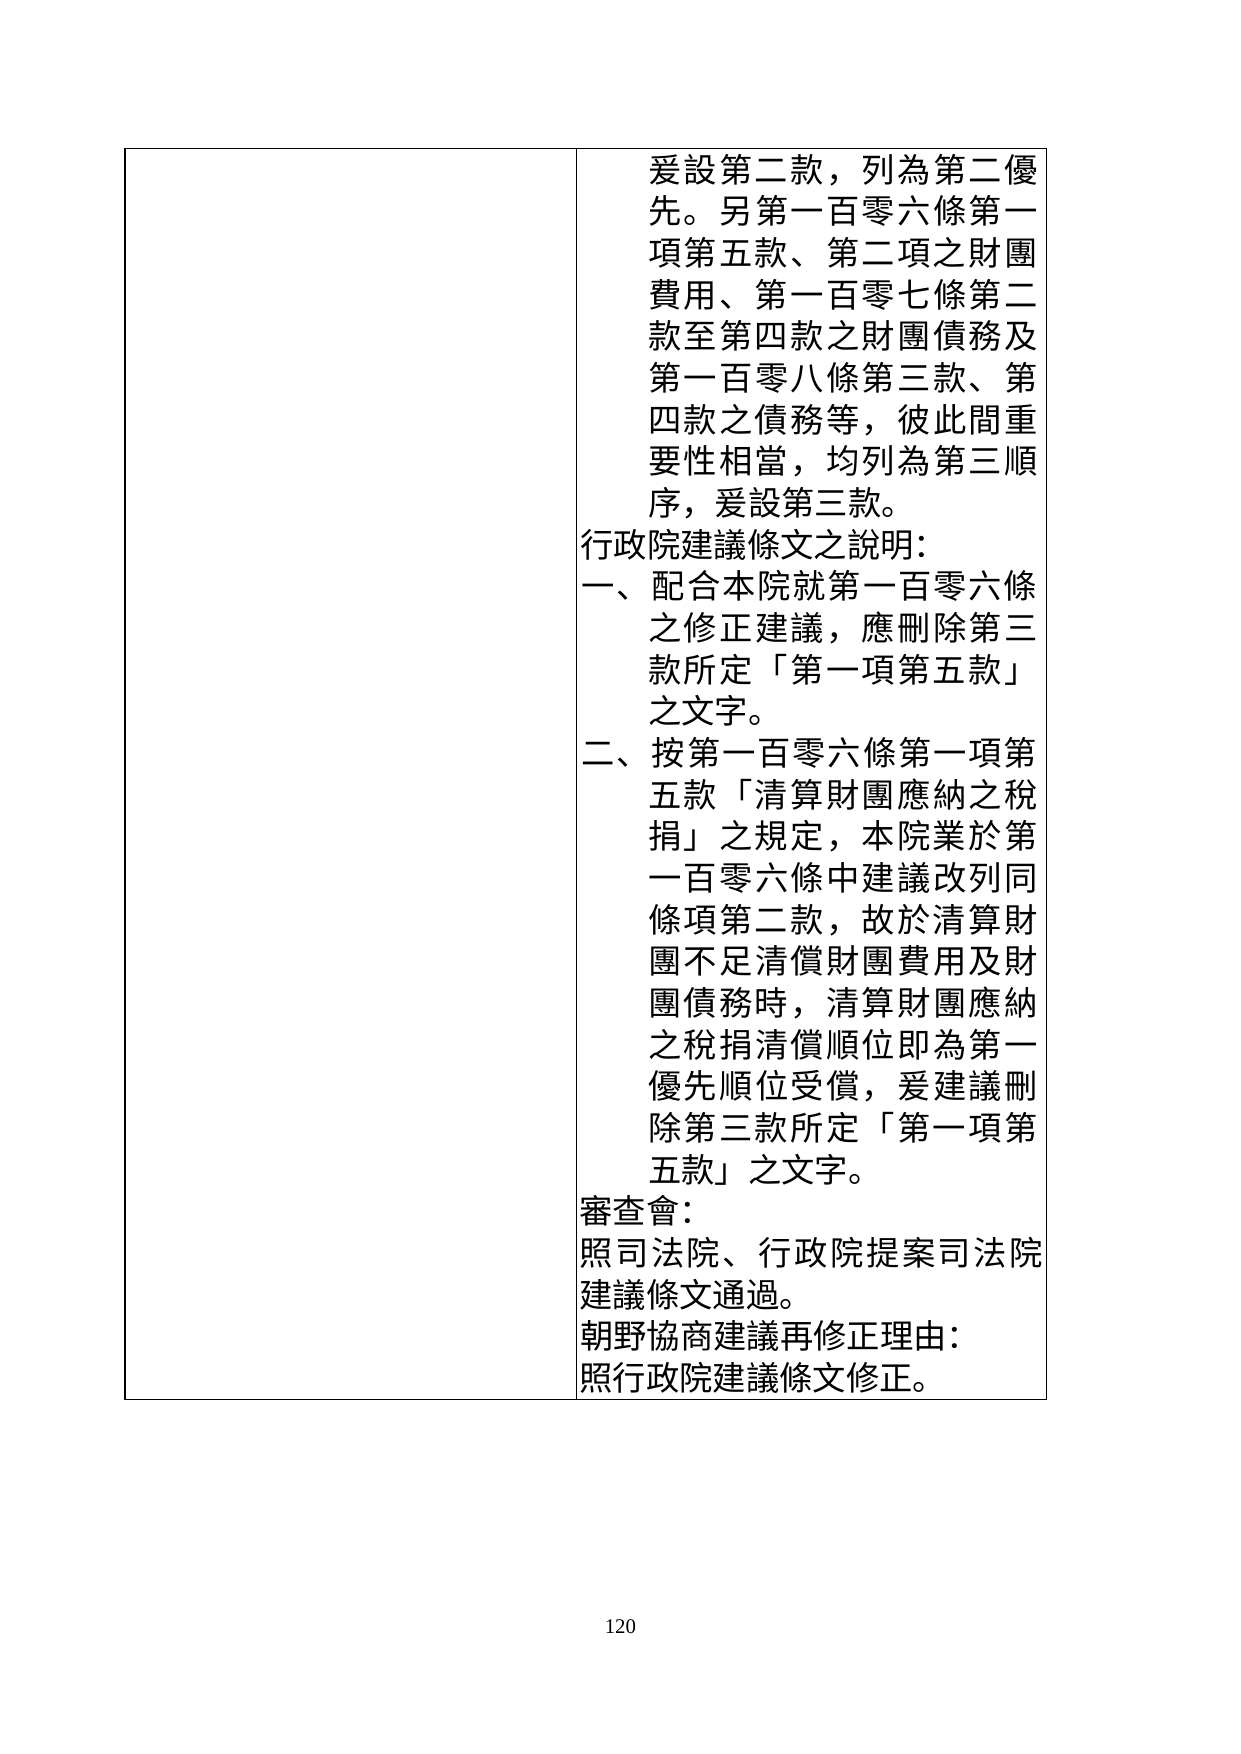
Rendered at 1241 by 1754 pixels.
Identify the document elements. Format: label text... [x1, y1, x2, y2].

table_cell [126, 149, 576, 1399]
table_cell 爰設第二款，列為第二優先。另第一百零六條第一項第五款、第二項之財團費用、第一百零七條第二款至第四款之財團債務及第一百零八條第三款、第四款之債務等，彼此間重要性相當，均列為第三順序，爰設第三款。 行政院建議條文之說明： 一、配合本院就第一百零六條之修正建議，應刪除第三款所定「第一項第五款」之文字。 二、按第一百零六條第一項第五款「清算財團應納之稅捐」之規定，本院業於第一百零六條中建議改列同條項第二款，故於清算財團不足清償財團費用及財團債務時，清算財團應納之稅捐清償順位即為第一優先順位受償，爰建議刪除第三款所定「第一項第五款」之文字。 審查會： 照司法院、行政院提案司法院建議條文通過。 朝野協商建議再修正理由： 照行政院建議條文修正。 [577, 149, 1046, 1399]
